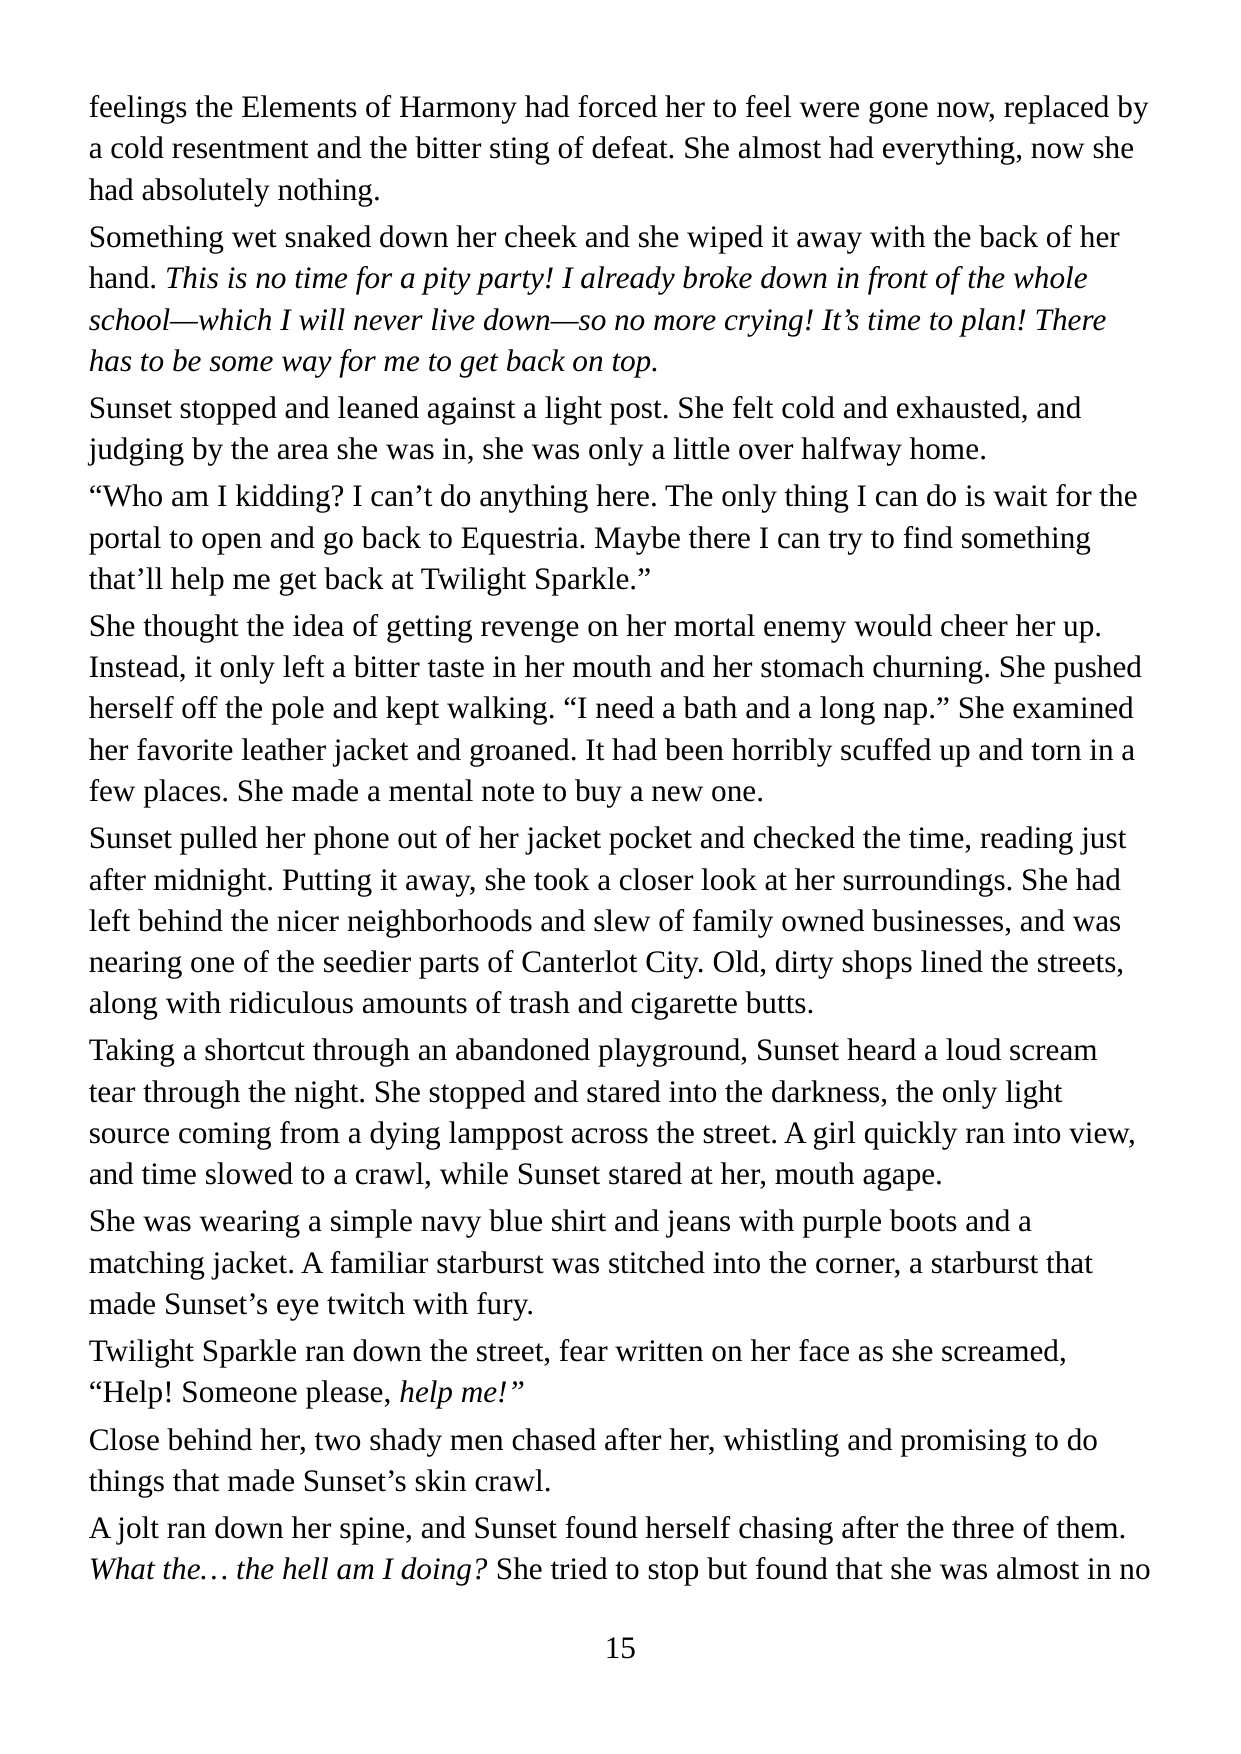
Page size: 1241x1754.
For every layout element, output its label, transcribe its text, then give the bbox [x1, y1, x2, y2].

text Close behind her, two shady men chased after her, whistling and promising to do things that made Sunset’s skin crawl. [88, 1421, 1152, 1498]
text Taking a shortcut through an abandoned playground, Sunset heard a loud scream tear through the night. She stopped and stared into the darkness, the only light source coming from a dying lamppost across the street. A girl quickly ran into view, and time slowed to a crawl, while Sunset stared at her, mouth agape. [88, 1032, 1152, 1191]
text Sunset stopped and leaned against a light post. She felt cold and exhausted, and judging by the area she was in, she was only a little over halfway home. [88, 389, 1152, 466]
text Sunset pulled her phone out of her jacket pocket and checked the time, reading just after midnight. Putting it away, she took a closer look at her surroundings. She had left behind the nicer neighborhoods and slew of family owned businesses, and was nearing one of the seedier parts of Canterlot City. Old, dirty shops lined the streets, along with ridiculous amounts of trash and cigarette butts. [88, 819, 1152, 1020]
text She was wearing a simple navy blue shirt and jeans with purple boots and a matching jacket. A familiar starburst was stitched into the corner, a starburst that made Sunset’s eye twitch with fury. [88, 1203, 1152, 1321]
text Something wet snaked down her cheek and she wiped it away with the back of her hand. This is no time for a pity party! I already broke down in front of the whole school—which I will never live down—so no more crying! It’s time to plan! There has to be some way for me to get back on top. [88, 218, 1152, 378]
text Twilight Sparkle ran down the street, fear written on her face as she screamed, “Help! Someone please, help me!” [88, 1332, 1152, 1409]
text “Who am I kidding? I can’t do anything here. The only thing I can do is wait for the portal to open and go back to Equestria. Maybe there I can try to find something that’ll help me get back at Twilight Sparkle.” [88, 478, 1152, 596]
text A jolt ran down her spine, and Sunset found herself chasing after the three of them. What the… the hell am I doing? She tried to stop but found that she was almost in no [88, 1509, 1152, 1586]
text She thought the idea of getting revenge on her mortal enemy would cheer her up. Instead, it only left a bitter taste in her mouth and her stomach churning. She pushed herself off the pole and kept walking. “I need a bath and a long nap.” She examined her favorite leather jacket and groaned. It had been horribly scuffed up and torn in a few places. She made a mental note to buy a new one. [88, 607, 1152, 808]
text feelings the Elements of Harmony had forced her to feel were gone now, replaced by a cold resentment and the bitter sting of defeat. She almost had everything, now she had absolutely nothing. [88, 88, 1152, 207]
